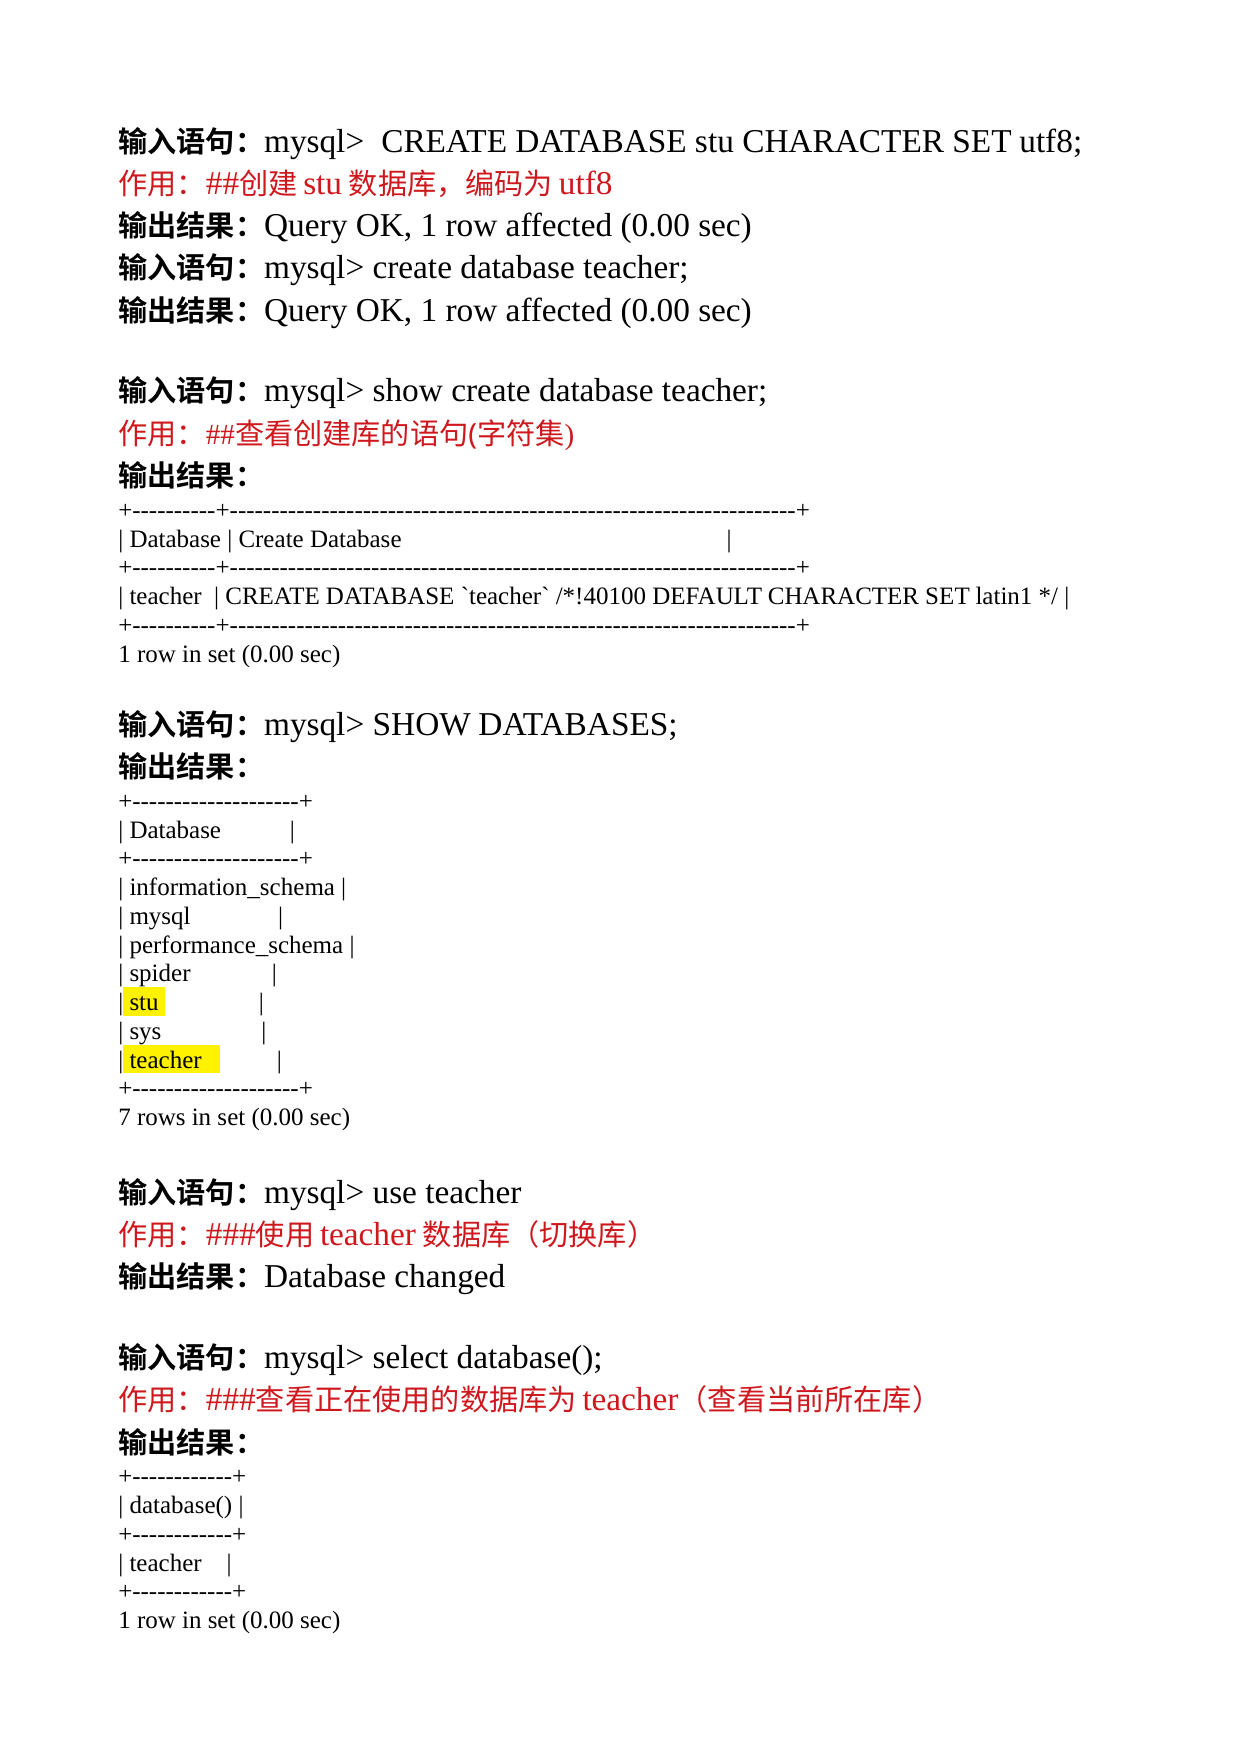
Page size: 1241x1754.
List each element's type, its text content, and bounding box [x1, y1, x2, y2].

text | spider | [118, 958, 1122, 987]
text 输入语句：mysql> SHOW DATABASES; [118, 701, 1122, 744]
text | Database | [118, 815, 1122, 843]
text | information_schema | [118, 872, 1122, 901]
text 输出结果： [118, 453, 1122, 495]
text 输入语句：mysql> use teacher [118, 1169, 1122, 1212]
text | teacher | [118, 1548, 1122, 1576]
text 输出结果：Query OK, 1 row affected (0.00 sec) [118, 203, 1122, 245]
text 作用：###使用teacher数据库（切换库） [118, 1212, 1122, 1254]
text +----------+--------------------------------------------------------------------+ [118, 495, 1122, 524]
text +----------+--------------------------------------------------------------------+ [118, 552, 1122, 581]
text 作用：##创建stu数据库，编码为utf8 [118, 160, 1122, 203]
text +--------------------+ [118, 786, 1122, 815]
text | teacher | CREATE DATABASE `teacher` /*!40100 DEFAULT CHARACTER SET latin1 */ | [118, 581, 1122, 610]
text | stu | [118, 987, 1122, 1016]
text +--------------------+ [118, 843, 1122, 872]
text 输出结果：Database changed [118, 1254, 1122, 1296]
text | mysql | [118, 901, 1122, 930]
text 输出结果：Query OK, 1 row affected (0.00 sec) [118, 287, 1122, 329]
text 输出结果： [118, 744, 1122, 786]
text +----------+--------------------------------------------------------------------+ [118, 610, 1122, 639]
text 7 rows in set (0.00 sec) [118, 1102, 1122, 1131]
text +------------+ [118, 1519, 1122, 1548]
text +--------------------+ [118, 1073, 1122, 1102]
text 1 row in set (0.00 sec) [118, 639, 1122, 667]
text 作用：##查看创建库的语句(字符集) [118, 410, 1122, 453]
text 输入语句：mysql> show create database teacher; [118, 368, 1122, 410]
text 输入语句：mysql> CREATE DATABASE stu CHARACTER SET utf8; [118, 118, 1122, 160]
text 作用：###查看正在使用的数据库为teacher（查看当前所在库） [118, 1377, 1122, 1419]
text | Database | Create Database | [118, 524, 1122, 552]
text 1 row in set (0.00 sec) [118, 1605, 1122, 1634]
text 输入语句：mysql> select database(); [118, 1334, 1122, 1377]
text 输入语句：mysql> create database teacher; [118, 245, 1122, 287]
text | database() | [118, 1490, 1122, 1519]
text | sys | [118, 1016, 1122, 1045]
text 输出结果： [118, 1419, 1122, 1461]
text | teacher | [118, 1045, 1122, 1073]
text | performance_schema | [118, 930, 1122, 958]
text +------------+ [118, 1576, 1122, 1605]
text +------------+ [118, 1461, 1122, 1490]
